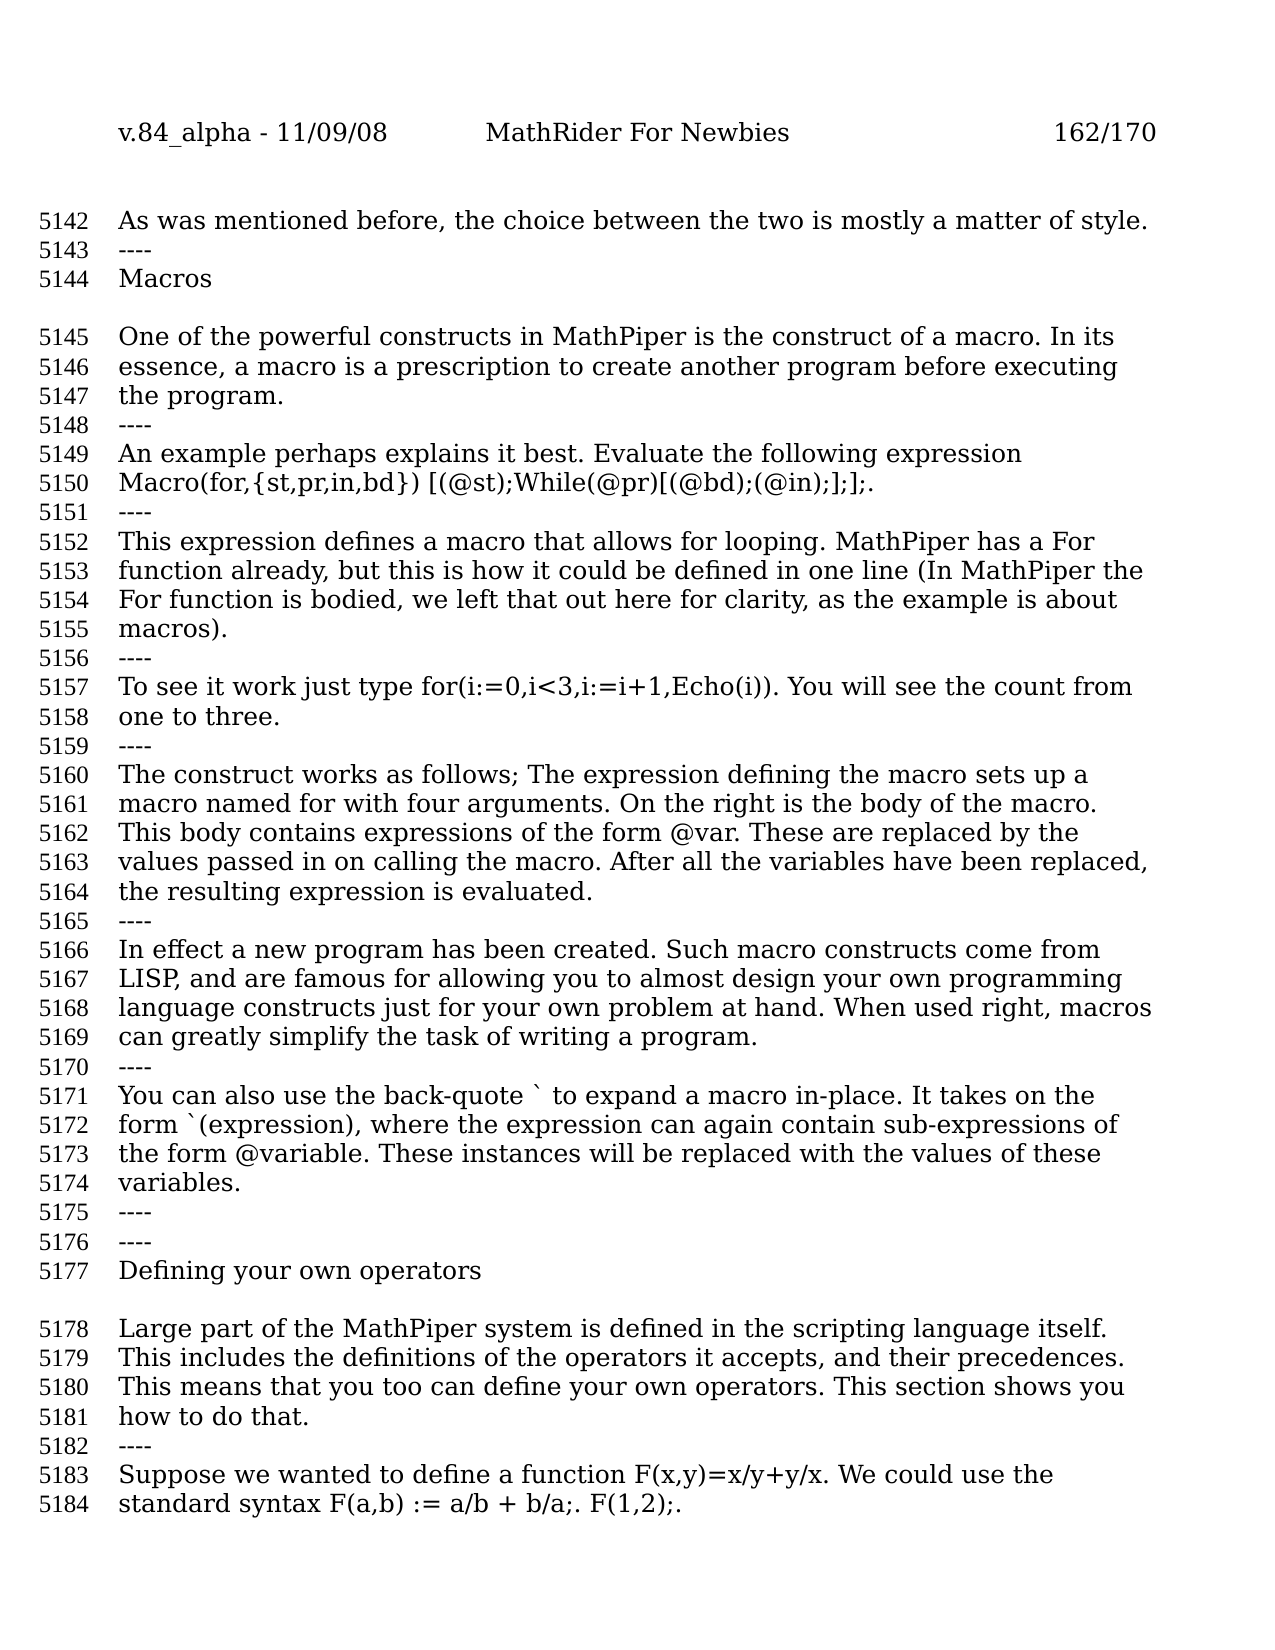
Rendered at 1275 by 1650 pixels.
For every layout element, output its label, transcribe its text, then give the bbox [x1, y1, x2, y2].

text Defining your own operators [118, 1256, 1157, 1285]
text ---- [118, 498, 1157, 527]
text To see it work just type for(i:=0,i<3,i:=i+1,Echo(i)). You will see the count from one to three. [118, 673, 1157, 731]
text This expression defines a macro that allows for looping. MathPiper has a For function already, but this is how it could be defined in one line (In MathPiper the For function is bodied, we left that out here for clarity, as the example is about macros). [118, 527, 1157, 643]
text ---- [118, 643, 1157, 673]
text ---- [118, 235, 1157, 264]
text ---- [118, 410, 1157, 439]
text ---- [118, 906, 1157, 935]
text ---- [118, 1052, 1157, 1081]
text ---- [118, 1227, 1157, 1256]
text In effect a new program has been created. Such macro constructs come from LISP, and are famous for allowing you to almost design your own programming language constructs just for your own problem at hand. When used right, macros can greatly simplify the task of writing a program. [118, 935, 1157, 1052]
text ---- [118, 731, 1157, 760]
text Macros [118, 264, 1157, 293]
text ---- [118, 1431, 1157, 1460]
text One of the powerful constructs in MathPiper is the construct of a macro. In its essence, a macro is a prescription to create another program before executing the program. [118, 323, 1157, 410]
text Large part of the MathPiper system is defined in the scripting language itself. This includes the definitions of the operators it accepts, and their precedences. This means that you too can define your own operators. This section shows you how to do that. [118, 1314, 1157, 1431]
text The construct works as follows; The expression defining the macro sets up a macro named for with four arguments. On the right is the body of the macro. This body contains expressions of the form @var. These are replaced by the values passed in on calling the macro. After all the variables have been replaced, the resulting expression is evaluated. [118, 760, 1157, 906]
text Suppose we wanted to define a function F(x,y)=x/y+y/x. We could use the standard syntax F(a,b) := a/b + b/a;. F(1,2);. [118, 1460, 1157, 1518]
text An example perhaps explains it best. Evaluate the following expression Macro(for,{st,pr,in,bd}) [(@st);While(@pr)[(@bd);(@in);];];. [118, 439, 1157, 498]
text ---- [118, 1198, 1157, 1227]
text As was mentioned before, the choice between the two is mostly a matter of style. [118, 206, 1157, 235]
text You can also use the back-quote ` to expand a macro in-place. It takes on the form `(expression), where the expression can again contain sub-expressions of the form @variable. These instances will be replaced with the values of these variables. [118, 1081, 1157, 1198]
